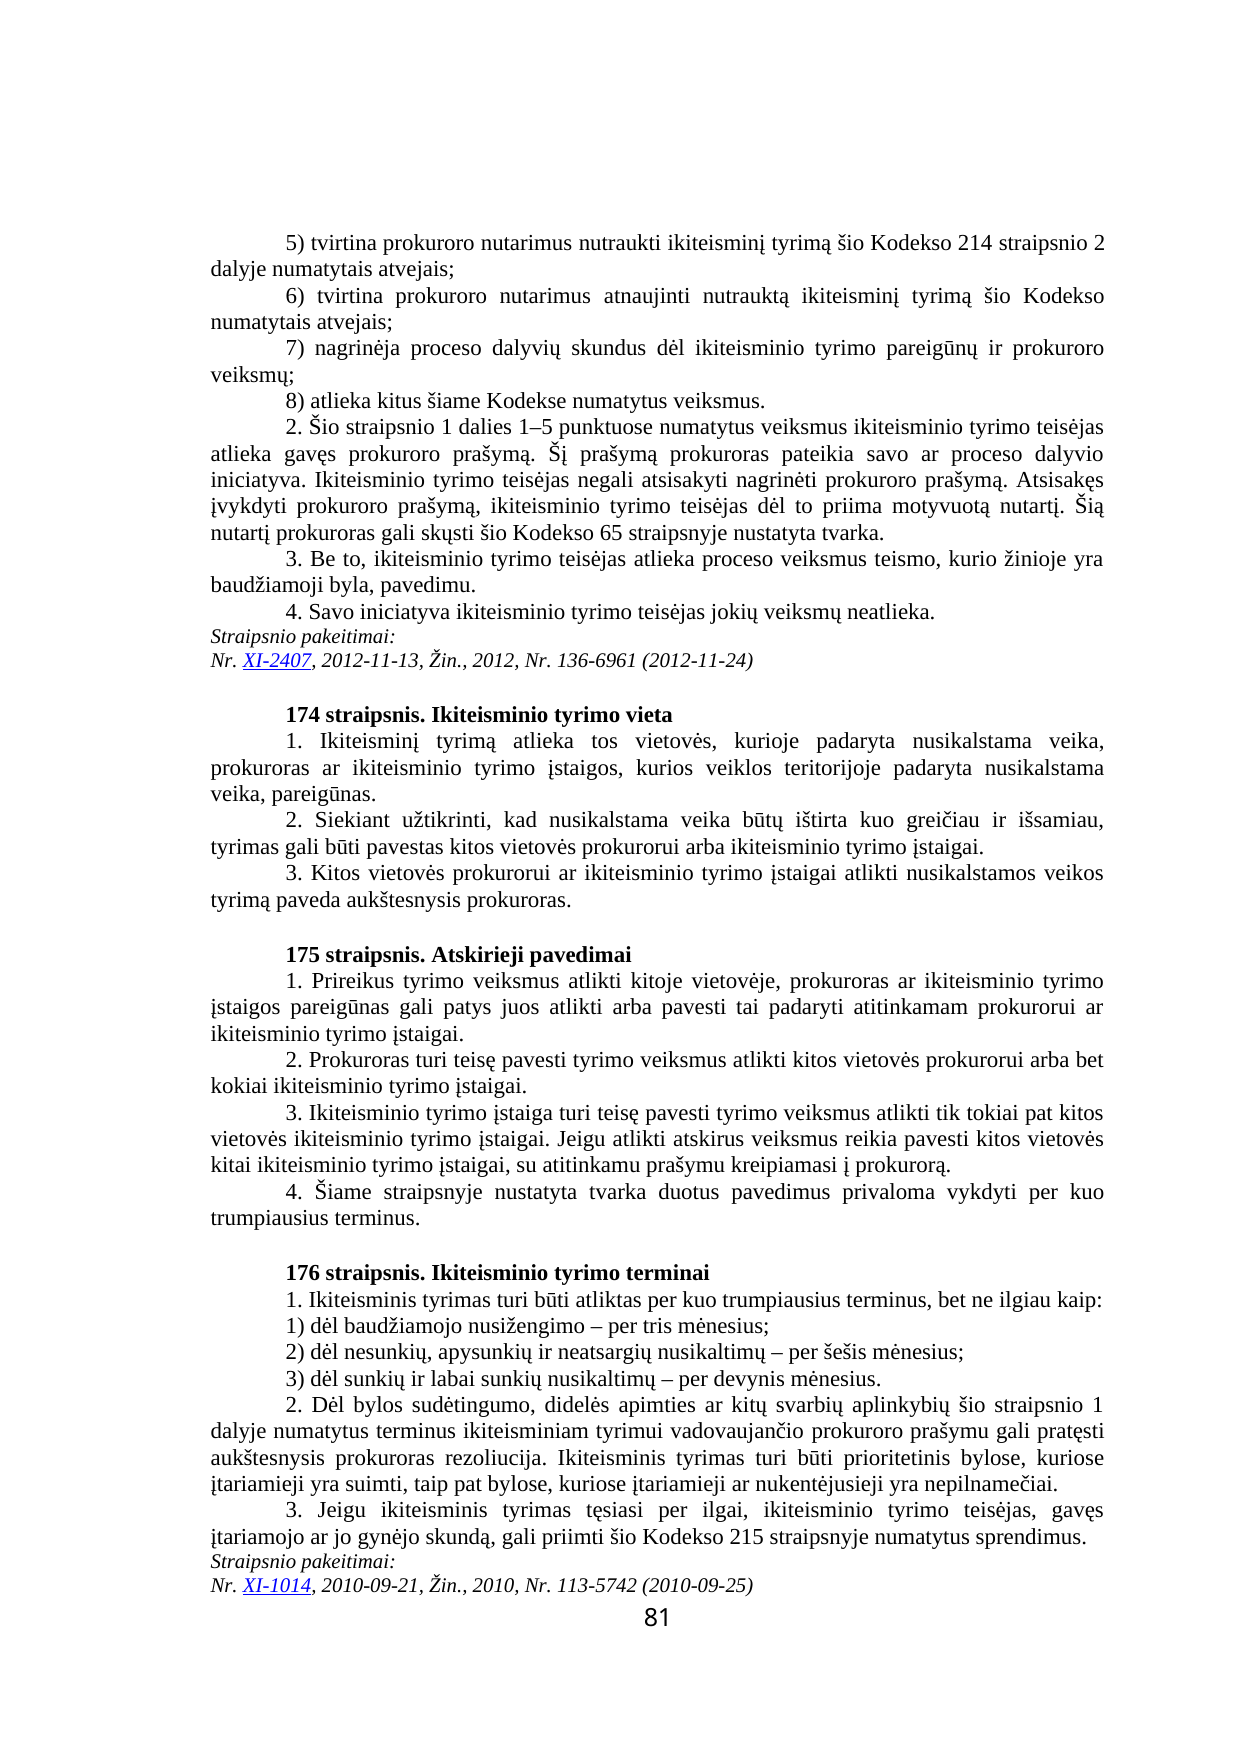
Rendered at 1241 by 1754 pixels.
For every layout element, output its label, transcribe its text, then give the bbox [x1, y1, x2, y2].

text 8) atlieka kitus šiame Kodekse numatytus veiksmus. [210, 387, 1105, 413]
text Nr. XI-2407, 2012-11-13, Žin., 2012, Nr. 136-6961 (2012-11-24) [210, 648, 1105, 672]
text 6) tvirtina prokuroro nutarimus atnaujinti nutrauktą ikiteisminį tyrimą šio Kodekso numatytais atvejais; [210, 282, 1105, 334]
text 3. Be to, ikiteisminio tyrimo teisėjas atlieka proceso veiksmus teismo, kurio žinioje yra baudžiamoji byla, pavedimu. [210, 545, 1105, 598]
text 1) dėl baudžiamojo nusižengimo – per tris mėnesius; [210, 1312, 1105, 1338]
text 3. Ikiteisminio tyrimo įstaiga turi teisę pavesti tyrimo veiksmus atlikti tik tokiai pat kitos vietovės ikiteisminio tyrimo įstaigai. Jeigu atlikti atskirus veiksmus reikia pavesti kitos vietovės kitai ikiteisminio tyrimo įstaigai, su atitinkamu prašymu kreipiamasi į prokurorą. [210, 1099, 1105, 1178]
text 4. Savo iniciatyva ikiteisminio tyrimo teisėjas jokių veiksmų neatlieka. [210, 598, 1105, 624]
text 1. Ikiteisminis tyrimas turi būti atliktas per kuo trumpiausius terminus, bet ne ilgiau kaip: [210, 1286, 1105, 1312]
text 176 straipsnis. Ikiteisminio tyrimo terminai [210, 1259, 1105, 1286]
text 2. Dėl bylos sudėtingumo, didelės apimties ar kitų svarbių aplinkybių šio straipsnio 1 dalyje numatytus terminus ikiteisminiam tyrimui vadovaujančio prokuroro prašymu gali pratęsti aukštesnysis prokuroras rezoliucija. Ikiteisminis tyrimas turi būti prioritetinis bylose, kuriose įtariamieji yra suimti, taip pat bylose, kuriose įtariamieji ar nukentėjusieji yra nepilnamečiai. [210, 1391, 1105, 1497]
text Nr. XI-1014, 2010-09-21, Žin., 2010, Nr. 113-5742 (2010-09-25) [210, 1573, 1105, 1597]
text 3. Kitos vietovės prokurorui ar ikiteisminio tyrimo įstaigai atlikti nusikalstamos veikos tyrimą paveda aukštesnysis prokuroras. [210, 859, 1105, 912]
text 174 straipsnis. Ikiteisminio tyrimo vieta [210, 701, 1105, 727]
text 5) tvirtina prokuroro nutarimus nutraukti ikiteisminį tyrimą šio Kodekso 214 straipsnio 2 dalyje numatytais atvejais; [210, 229, 1105, 282]
text 2. Siekiant užtikrinti, kad nusikalstama veika būtų ištirta kuo greičiau ir išsamiau, tyrimas gali būti pavestas kitos vietovės prokurorui arba ikiteisminio tyrimo įstaigai. [210, 807, 1105, 859]
text 1. Ikiteisminį tyrimą atlieka tos vietovės, kurioje padaryta nusikalstama veika, prokuroras ar ikiteisminio tyrimo įstaigos, kurios veiklos teritorijoje padaryta nusikalstama veika, pareigūnas. [210, 727, 1105, 807]
text 3) dėl sunkių ir labai sunkių nusikaltimų – per devynis mėnesius. [210, 1365, 1105, 1391]
text Straipsnio pakeitimai: [210, 624, 1105, 648]
text 3. Jeigu ikiteisminis tyrimas tęsiasi per ilgai, ikiteisminio tyrimo teisėjas, gavęs įtariamojo ar jo gynėjo skundą, gali priimti šio Kodekso 215 straipsnyje numatytus sprendimus. [210, 1497, 1105, 1549]
text Straipsnio pakeitimai: [210, 1549, 1105, 1573]
text 7) nagrinėja proceso dalyvių skundus dėl ikiteisminio tyrimo pareigūnų ir prokuroro veiksmų; [210, 334, 1105, 387]
text 1. Prireikus tyrimo veiksmus atlikti kitoje vietovėje, prokuroras ar ikiteisminio tyrimo įstaigos pareigūnas gali patys juos atlikti arba pavesti tai padaryti atitinkamam prokurorui ar ikiteisminio tyrimo įstaigai. [210, 967, 1105, 1046]
text 2) dėl nesunkių, apysunkių ir neatsargių nusikaltimų – per šešis mėnesius; [210, 1338, 1105, 1365]
text 2. Prokuroras turi teisę pavesti tyrimo veiksmus atlikti kitos vietovės prokurorui arba bet kokiai ikiteisminio tyrimo įstaigai. [210, 1046, 1105, 1099]
text 4. Šiame straipsnyje nustatyta tvarka duotus pavedimus privaloma vykdyti per kuo trumpiausius terminus. [210, 1178, 1105, 1231]
text 2. Šio straipsnio 1 dalies 1–5 punktuose numatytus veiksmus ikiteisminio tyrimo teisėjas atlieka gavęs prokuroro prašymą. Šį prašymą prokuroras pateikia savo ar proceso dalyvio iniciatyva. Ikiteisminio tyrimo teisėjas negali atsisakyti nagrinėti prokuroro prašymą. Atsisakęs įvykdyti prokuroro prašymą, ikiteisminio tyrimo teisėjas dėl to priima motyvuotą nutartį. Šią nutartį prokuroras gali skųsti šio Kodekso 65 straipsnyje nustatyta tvarka. [210, 413, 1105, 545]
text 175 straipsnis. Atskirieji pavedimai [210, 941, 1105, 967]
